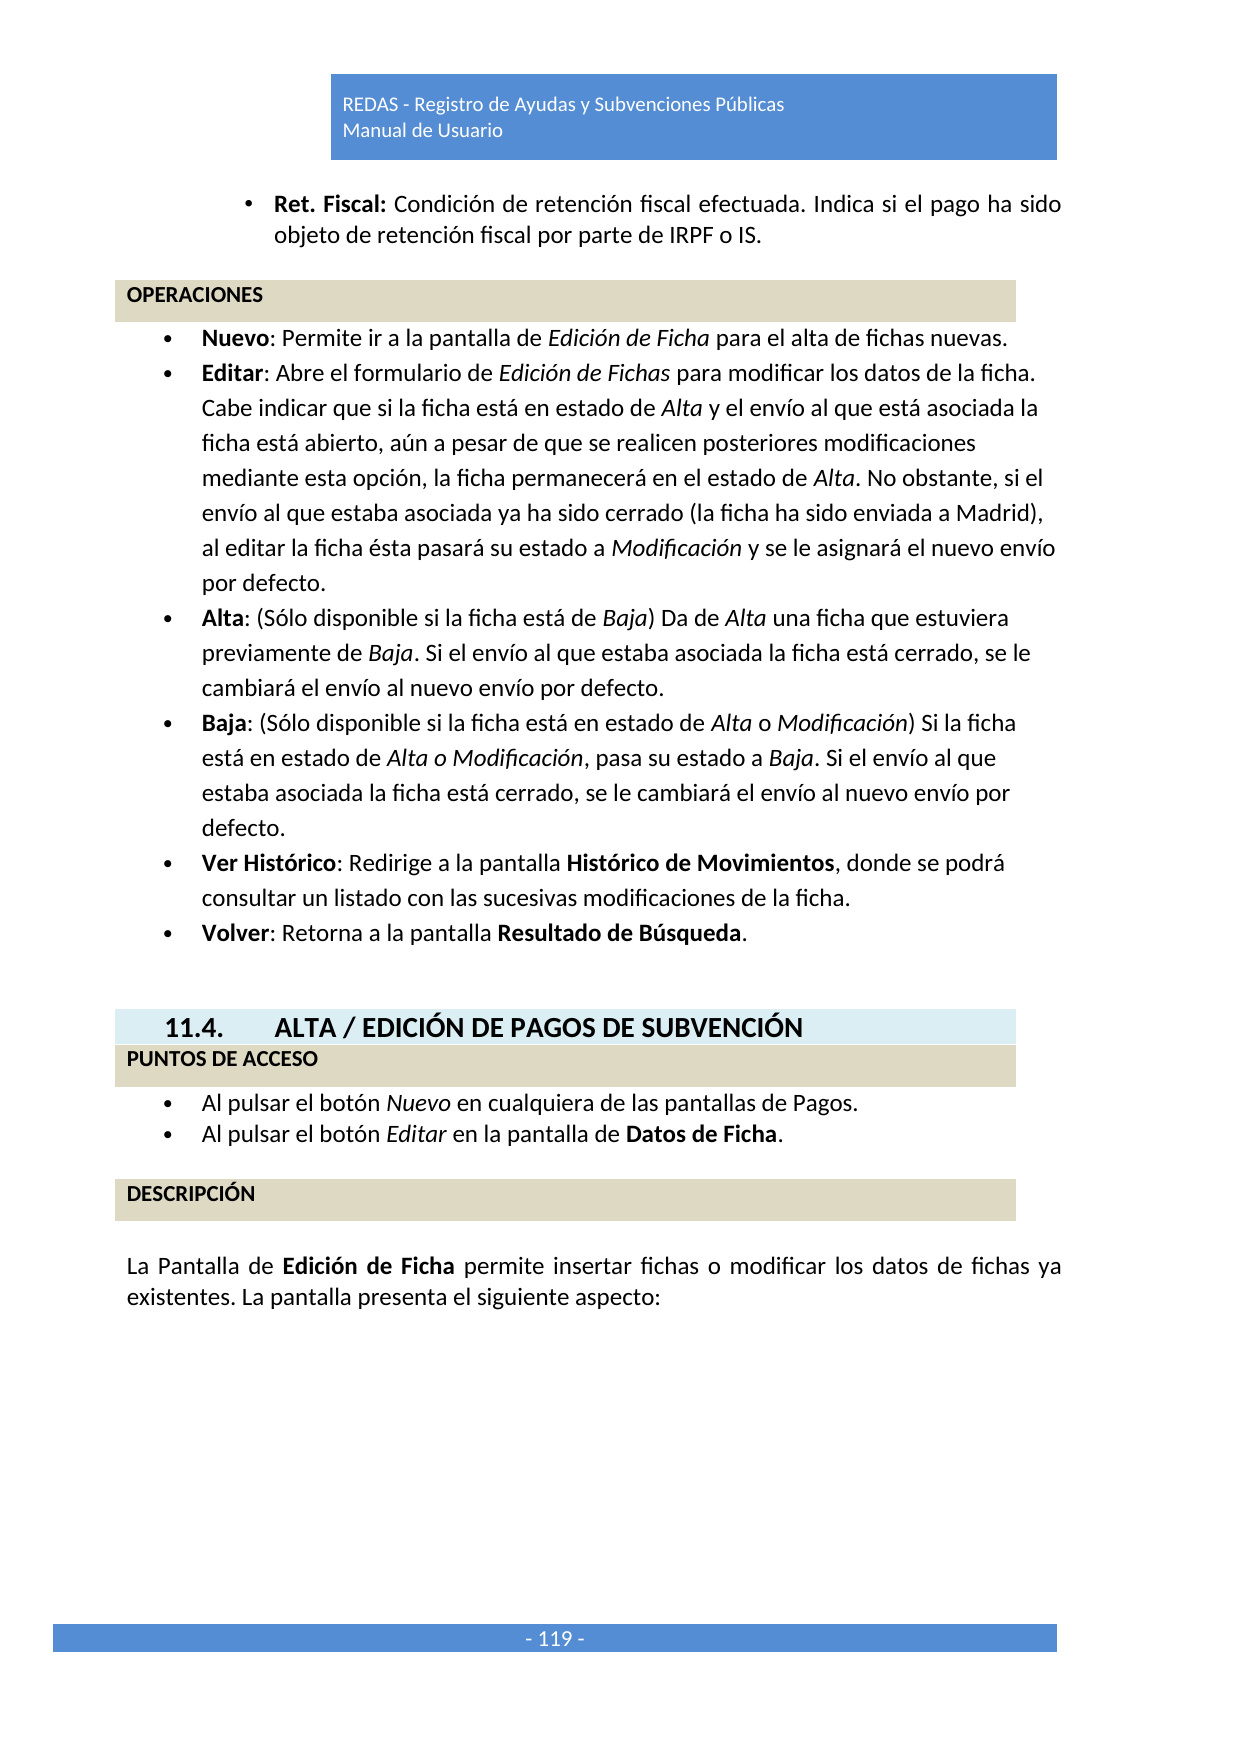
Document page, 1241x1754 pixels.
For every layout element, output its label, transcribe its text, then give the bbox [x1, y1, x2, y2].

list Al pulsar el botón Nuevo en cualquiera de las pantallas de Pagos. [164, 1087, 1062, 1118]
list Volver: Retorna a la pantalla Resultado de Búsqueda. [164, 917, 1062, 948]
list Ver Histórico: Redirige a la pantalla Histórico de Movimientos, donde se podrá consultar un listado con las sucesivas modificaciones de la ficha. [164, 847, 1062, 913]
list Editar: Abre el formulario de Edición de Fichas para modificar los datos de la ficha. Cabe indicar que si la ficha está en estado de Alta y el envío al que está asociada la ficha está abierto, aún a pesar de que se realicen posteriores modificaciones mediante esta opción, la ficha permanecerá en el estado de Alta. No obstante, si el envío al que estaba asociada ya ha sido cerrado (la ficha ha sido enviada a Madrid), al editar la ficha ésta pasará su estado a Modificación y se le asignará el nuevo envío por defecto. [164, 357, 1062, 598]
list Baja: (Sólo disponible si la ficha está en estado de Alta o Modificación) Si la ficha está en estado de Alta o Modificación, pasa su estado a Baja. Si el envío al que estaba asociada la ficha está cerrado, se le cambiará el envío al nuevo envío por defecto. [164, 707, 1062, 843]
table_cell PUNTOS DE ACCESO [115, 1045, 1016, 1087]
list Alta: (Sólo disponible si la ficha está de Baja) Da de Alta una ficha que estuviera previamente de Baja. Si el envío al que estaba asociada la ficha está cerrado, se le cambiará el envío al nuevo envío por defecto. [164, 602, 1062, 703]
table_header DESCRIPCIÓN [115, 1179, 1016, 1221]
table_header ALTA / EDICIÓN DE PAGOS DE SUBVENCIÓN [115, 1009, 1016, 1044]
list Nuevo: Permite ir a la pantalla de Edición de Ficha para el alta de fichas nuevas. [164, 322, 1062, 353]
list Ret. Fiscal: Condición de retención fiscal efectuada. Indica si el pago ha sido objeto de retención fiscal por parte de IRPF o IS. [244, 188, 1062, 249]
list Al pulsar el botón Editar en la pantalla de Datos de Ficha. [164, 1118, 1062, 1148]
table_header OPERACIONES [115, 280, 1016, 322]
text La Pantalla de Edición de Ficha permite insertar fichas o modificar los datos de fichas ya existentes. La pantalla presenta el siguiente aspecto: [127, 1251, 1062, 1312]
